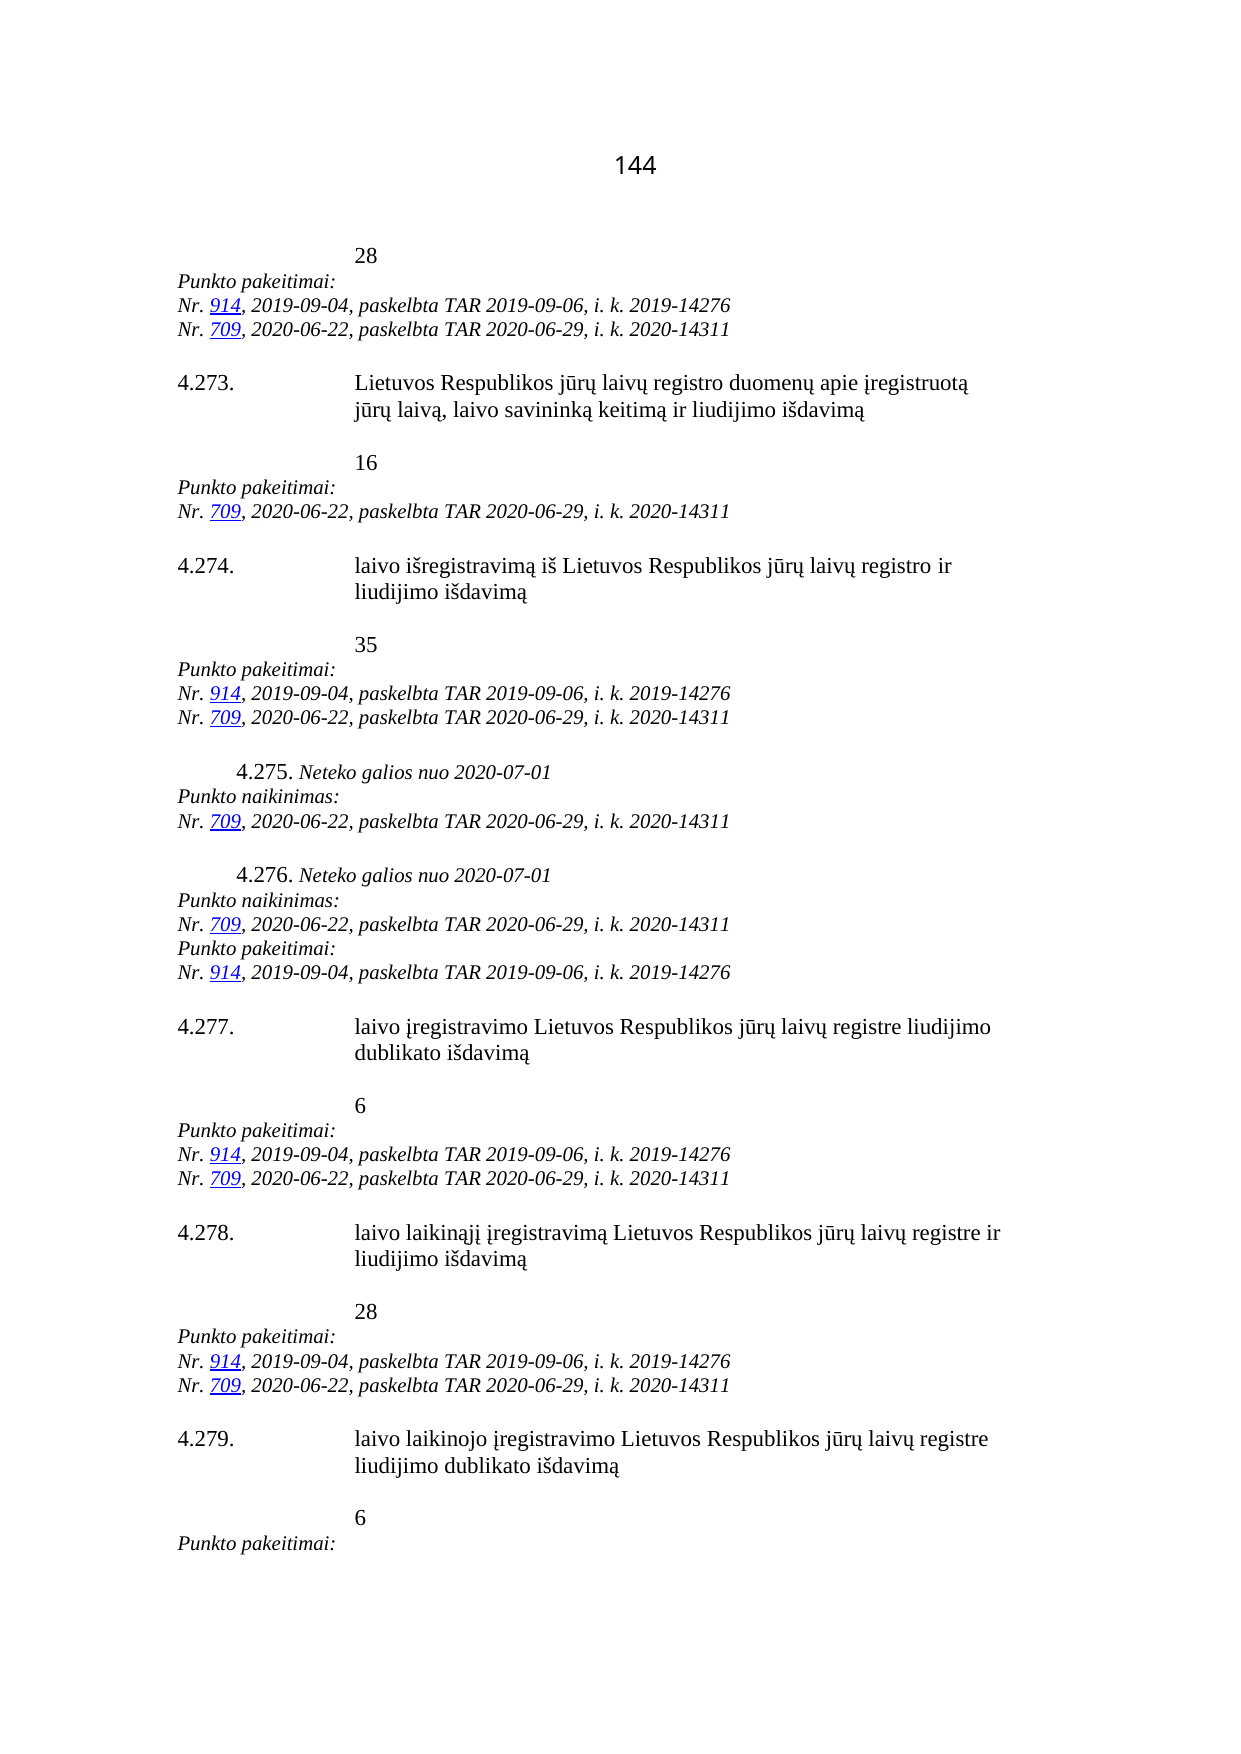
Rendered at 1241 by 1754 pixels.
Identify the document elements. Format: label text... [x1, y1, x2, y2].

text Nr. 709, 2020-06-22, paskelbta TAR 2020-06-29, i. k. 2020-14311 [177, 705, 1092, 729]
text Punkto naikinimas: [177, 784, 1092, 808]
text Punkto pakeitimai: [177, 936, 1092, 960]
text Nr. 709, 2020-06-22, paskelbta TAR 2020-06-29, i. k. 2020-14311 [177, 499, 1092, 523]
text Nr. 709, 2020-06-22, paskelbta TAR 2020-06-29, i. k. 2020-14311 [177, 1373, 1092, 1397]
text Punkto naikinimas: [177, 888, 1092, 912]
text Punkto pakeitimai: [177, 1531, 1092, 1555]
text 4.279. laivo laikinojo įregistravimo Lietuvos Respublikos jūrų laivų registre liudijimo dublikato išdavimą 6 [177, 1425, 1019, 1531]
text Nr. 914, 2019-09-04, paskelbta TAR 2019-09-06, i. k. 2019-14276 [177, 681, 1092, 705]
text 4.274. laivo išregistravimą iš Lietuvos Respublikos jūrų laivų registro ir liudijimo išdavimą 35 [177, 552, 1004, 657]
text Punkto pakeitimai: [177, 268, 1092, 293]
text Nr. 914, 2019-09-04, paskelbta TAR 2019-09-06, i. k. 2019-14276 [177, 1348, 1092, 1373]
text Punkto pakeitimai: [177, 657, 1092, 681]
text 4.273. Lietuvos Respublikos jūrų laivų registro duomenų apie įregistruotą jūrų laivą, laivo savininką keitimą ir liudijimo išdavimą 16 [177, 369, 1004, 475]
text Nr. 709, 2020-06-22, paskelbta TAR 2020-06-29, i. k. 2020-14311 [177, 808, 1092, 833]
text Punkto pakeitimai: [177, 475, 1092, 499]
text Nr. 914, 2019-09-04, paskelbta TAR 2019-09-06, i. k. 2019-14276 [177, 960, 1092, 984]
text 4.275. Neteko galios nuo 2020-07-01 [177, 758, 1092, 784]
text 4.276. Neteko galios nuo 2020-07-01 [177, 861, 1092, 888]
text Punkto pakeitimai: [177, 1118, 1092, 1142]
text Punkto pakeitimai: [177, 1324, 1092, 1348]
text 4.278. laivo laikinąjį įregistravimą Lietuvos Respublikos jūrų laivų registre ir liudijimo išdavimą 28 [177, 1219, 1004, 1324]
text Nr. 709, 2020-06-22, paskelbta TAR 2020-06-29, i. k. 2020-14311 [177, 317, 1092, 341]
text Nr. 914, 2019-09-04, paskelbta TAR 2019-09-06, i. k. 2019-14276 [177, 1142, 1092, 1166]
text Nr. 709, 2020-06-22, paskelbta TAR 2020-06-29, i. k. 2020-14311 [177, 912, 1092, 936]
text Nr. 914, 2019-09-04, paskelbta TAR 2019-09-06, i. k. 2019-14276 [177, 293, 1092, 317]
text Nr. 709, 2020-06-22, paskelbta TAR 2020-06-29, i. k. 2020-14311 [177, 1166, 1092, 1190]
text 28 [177, 216, 1004, 268]
text 4.277. laivo įregistravimo Lietuvos Respublikos jūrų laivų registre liudijimo dublikato išdavimą 6 [177, 1013, 1004, 1118]
